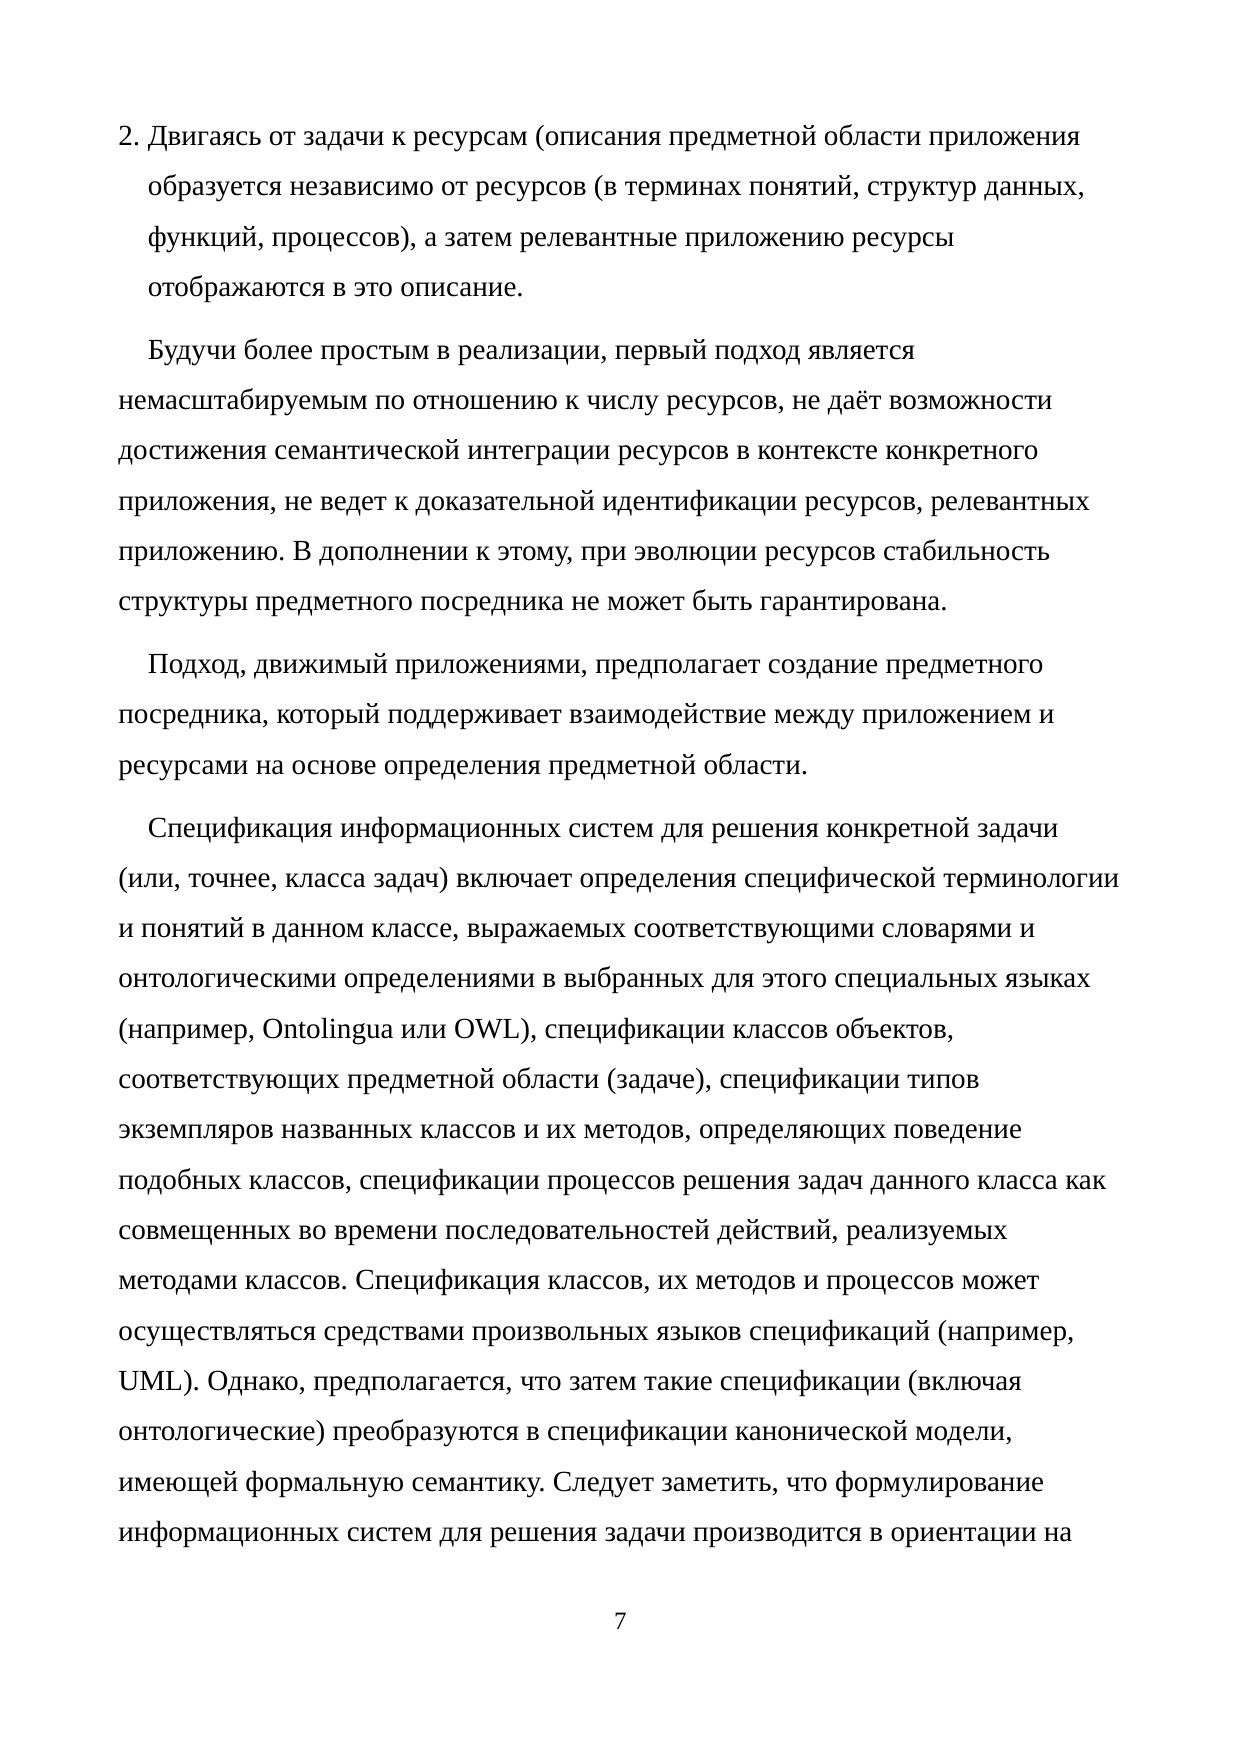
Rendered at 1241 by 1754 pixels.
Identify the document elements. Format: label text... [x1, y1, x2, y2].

text Будучи более простым в реализации, первый подход является немасштабируемым по отношению к числу ресурсов, не даёт возможности достижения семантической интеграции ресурсов в контексте конкретного приложения, не ведет к доказательной идентификации ресурсов, релевантных приложению. В дополнении к этому, при эволюции ресурсов стабильность структуры предметного посредника не может быть гарантирована. [118, 332, 1122, 617]
text Спецификация информационных систем для решения конкретной задачи (или, точнее, класса задач) включает определения специфической терминологии и понятий в данном классе, выражаемых соответствующими словарями и онтологическими определениями в выбранных для этого специальных языках (например, Ontolingua или OWL), спецификации классов объектов, соответствующих предметной области (задаче), спецификации типов экземпляров названных классов и их методов, определяющих поведение подобных классов, спецификации процессов решения задач данного класса как совмещенных во времени последовательностей действий, реализуемых методами классов. Спецификация классов, их методов и процессов может осуществляться средствами произвольных языков спецификаций (например, UML). Однако, предполагается, что затем такие спецификации (включая онтологические) преобразуются в спецификации канонической модели, имеющей формальную семантику. Следует заметить, что формулирование информационных систем для решения задачи производится в ориентации на [118, 810, 1122, 1548]
list Двигаясь от задачи к ресурсам (описания предметной области приложения образуется независимо от ресурсов (в терминах понятий, структур данных, функций, процессов), а затем релевантные приложению ресурсы отображаются в это описание. [118, 118, 1122, 303]
text Подход, движимый приложениями, предполагает создание предметного посредника, который поддерживает взаимодействие между приложением и ресурсами на основе определения предметной области. [118, 646, 1122, 780]
